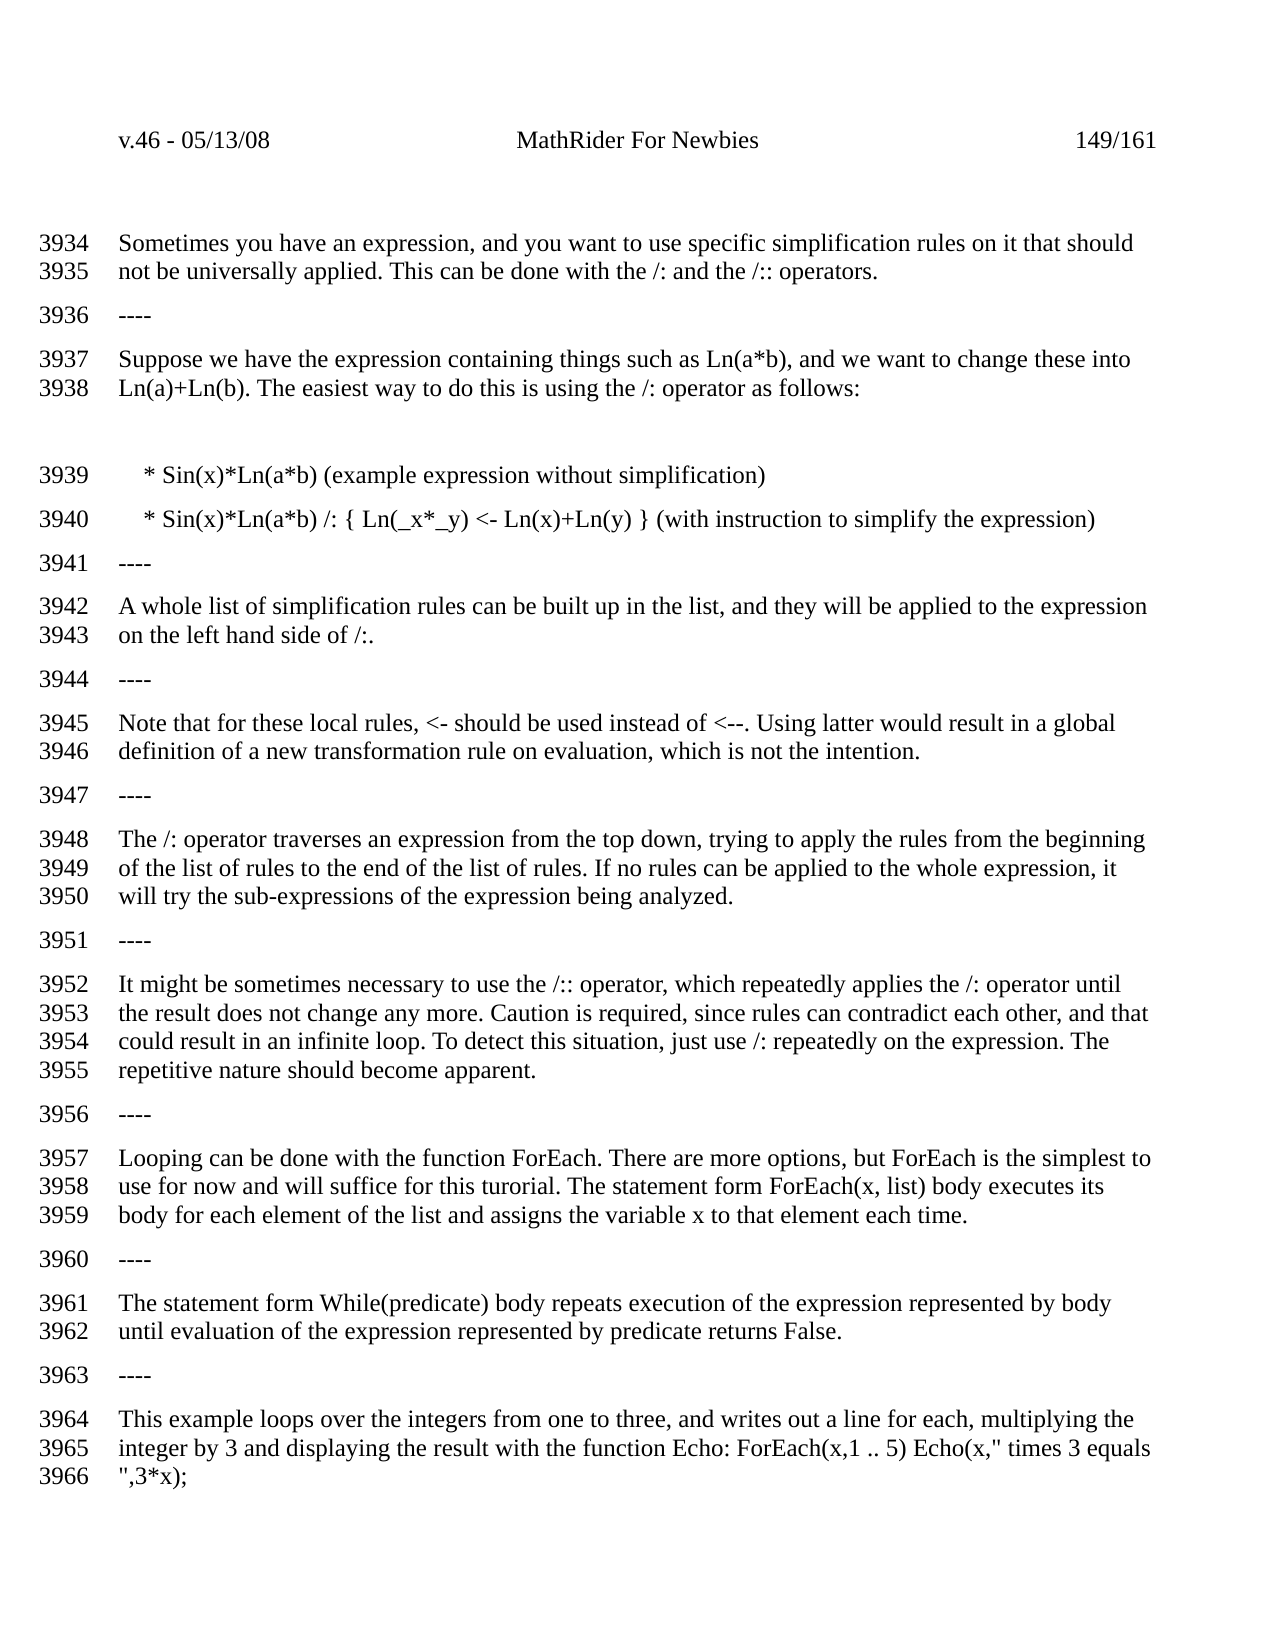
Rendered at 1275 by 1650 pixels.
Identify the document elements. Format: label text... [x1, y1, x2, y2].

text * Sin(x)*Ln(a*b) (example expression without simplification) [118, 460, 1157, 489]
text ---- [118, 1360, 1157, 1389]
text ---- [118, 300, 1157, 329]
text ---- [118, 1099, 1157, 1128]
text ---- [118, 548, 1157, 576]
text Suppose we have the expression containing things such as Ln(a*b), and we want to change these into Ln(a)+Ln(b). The easiest way to do this is using the /: operator as follows: [118, 344, 1157, 401]
text This example loops over the integers from one to three, and writes out a line for each, multiplying the integer by 3 and displaying the result with the function Echo: ForEach(x,1 .. 5) Echo(x," times 3 equals ",3*x); [118, 1404, 1157, 1490]
text Looping can be done with the function ForEach. There are more options, but ForEach is the simplest to use for now and will suffice for this turorial. The statement form ForEach(x, list) body executes its body for each element of the list and assigns the variable x to that element each time. [118, 1143, 1157, 1229]
text * Sin(x)*Ln(a*b) /: { Ln(_x*_y) <- Ln(x)+Ln(y) } (with instruction to simplify the expression) [118, 504, 1157, 533]
text ---- [118, 664, 1157, 693]
text Note that for these local rules, <- should be used instead of <--. Using latter would result in a global definition of a new transformation rule on evaluation, which is not the intention. [118, 708, 1157, 765]
text ---- [118, 1244, 1157, 1273]
text It might be sometimes necessary to use the /:: operator, which repeatedly applies the /: operator until the result does not change any more. Caution is required, since rules can contradict each other, and that could result in an infinite loop. To detect this situation, just use /: repeatedly on the expression. The repetitive nature should become apparent. [118, 969, 1157, 1084]
text The /: operator traverses an expression from the top down, trying to apply the rules from the beginning of the list of rules to the end of the list of rules. If no rules can be applied to the whole expression, it will try the sub-expressions of the expression being analyzed. [118, 824, 1157, 910]
text A whole list of simplification rules can be built up in the list, and they will be applied to the expression on the left hand side of /:. [118, 591, 1157, 649]
text Sometimes you have an expression, and you want to use specific simplification rules on it that should not be universally applied. This can be done with the /: and the /:: operators. [118, 228, 1157, 285]
text ---- [118, 780, 1157, 809]
text The statement form While(predicate) body repeats execution of the expression represented by body until evaluation of the expression represented by predicate returns False. [118, 1288, 1157, 1345]
text ---- [118, 925, 1157, 954]
